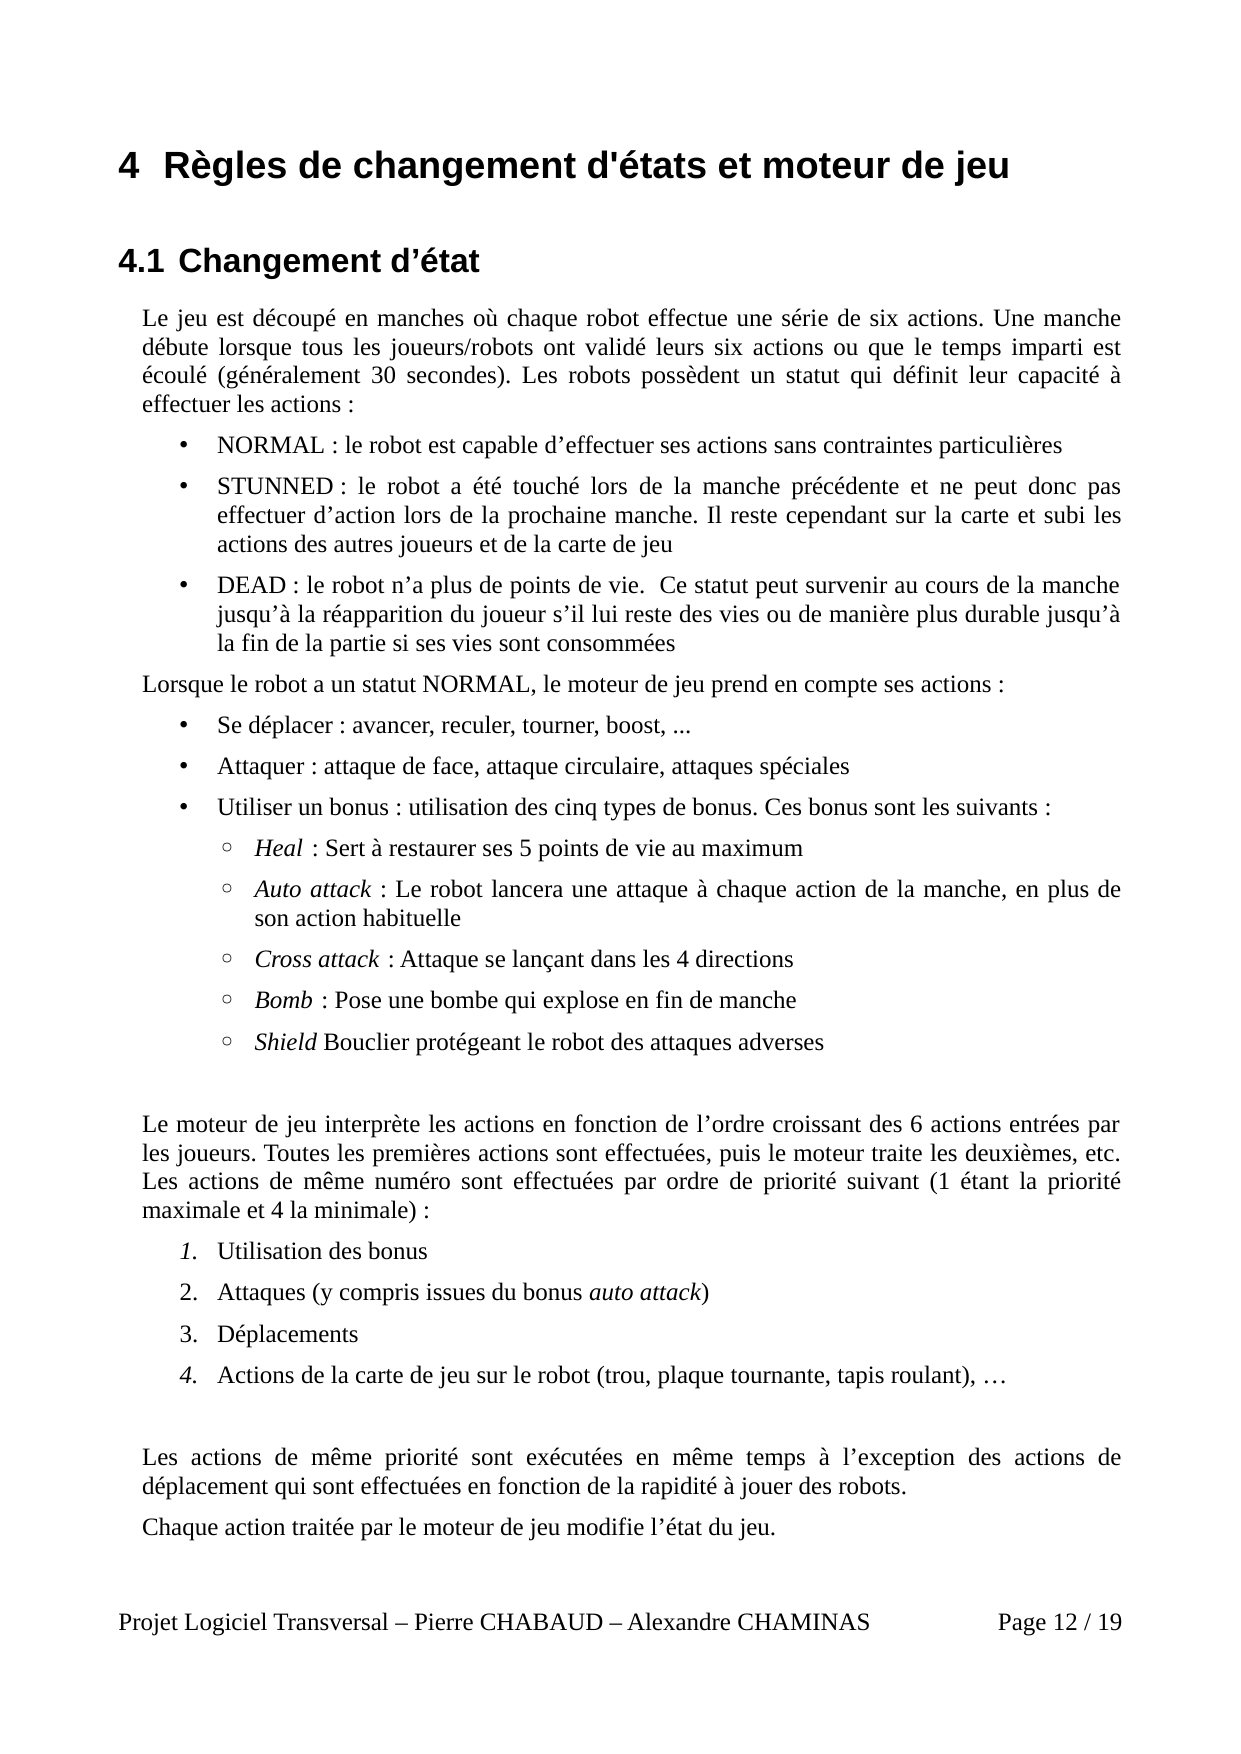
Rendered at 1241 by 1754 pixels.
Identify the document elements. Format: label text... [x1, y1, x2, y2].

text Lorsque le robot a un statut NORMAL, le moteur de jeu prend en compte ses actions : [142, 669, 1122, 697]
list Attaquer : attaque de face, attaque circulaire, attaques spéciales [179, 751, 1122, 780]
list Shield Bouclier protégeant le robot des attaques adverses [217, 1027, 1122, 1055]
list Attaques (y compris issues du bonus auto attack) [179, 1277, 1122, 1306]
list Heal : Sert à restaurer ses 5 points de vie au maximum [217, 833, 1122, 862]
list Actions de la carte de jeu sur le robot (trou, plaque tournante, tapis roulant), … [179, 1360, 1122, 1388]
list Cross attack : Attaque se lançant dans les 4 directions [217, 944, 1122, 973]
list STUNNED : le robot a été touché lors de la manche précédente et ne peut donc pas effectuer d’action lors de la prochaine manche. Il reste cependant sur la carte et subi les actions des autres joueurs et de la carte de jeu [179, 471, 1122, 558]
list Utiliser un bonus : utilisation des cinq types de bonus. Ces bonus sont les suivants : [179, 792, 1122, 821]
list Déplacements [179, 1319, 1122, 1347]
text Les actions de même priorité sont exécutées en même temps à l’exception des actions de déplacement qui sont effectuées en fonction de la rapidité à jouer des robots. [142, 1442, 1122, 1499]
list DEAD : le robot n’a plus de points de vie. Ce statut peut survenir au cours de la manche jusqu’à la réapparition du joueur s’il lui reste des vies ou de manière plus durable jusqu’à la fin de la partie si ses vies sont consommées [179, 570, 1122, 656]
list NORMAL : le robot est capable d’effectuer ses actions sans contraintes particulières [179, 430, 1122, 459]
list Se déplacer : avancer, reculer, tourner, boost, ... [179, 710, 1122, 739]
list Utilisation des bonus [179, 1236, 1122, 1265]
text Le jeu est découpé en manches où chaque robot effectue une série de six actions. Une manche débute lorsque tous les joueurs/robots ont validé leurs six actions ou que le temps imparti est écoulé (généralement 30 secondes). Les robots possèdent un statut qui définit leur capacité à effectuer les actions : [142, 303, 1122, 418]
list Bomb : Pose une bombe qui explose en fin de manche [217, 986, 1122, 1014]
subtitle Changement d’état [118, 241, 1122, 279]
list Auto attack : Le robot lancera une attaque à chaque action de la manche, en plus de son action habituelle [217, 874, 1122, 932]
text Le moteur de jeu interprète les actions en fonction de l’ordre croissant des 6 actions entrées par les joueurs. Toutes les premières actions sont effectuées, puis le moteur traite les deuxièmes, etc. Les actions de même numéro sont effectuées par ordre de priorité suivant (1 étant la priorité maximale et 4 la minimale) : [142, 1109, 1122, 1224]
subtitle Règles de changement d'états et moteur de jeu [118, 143, 1122, 187]
text Chaque action traitée par le moteur de jeu modifie l’état du jeu. [142, 1512, 1122, 1541]
